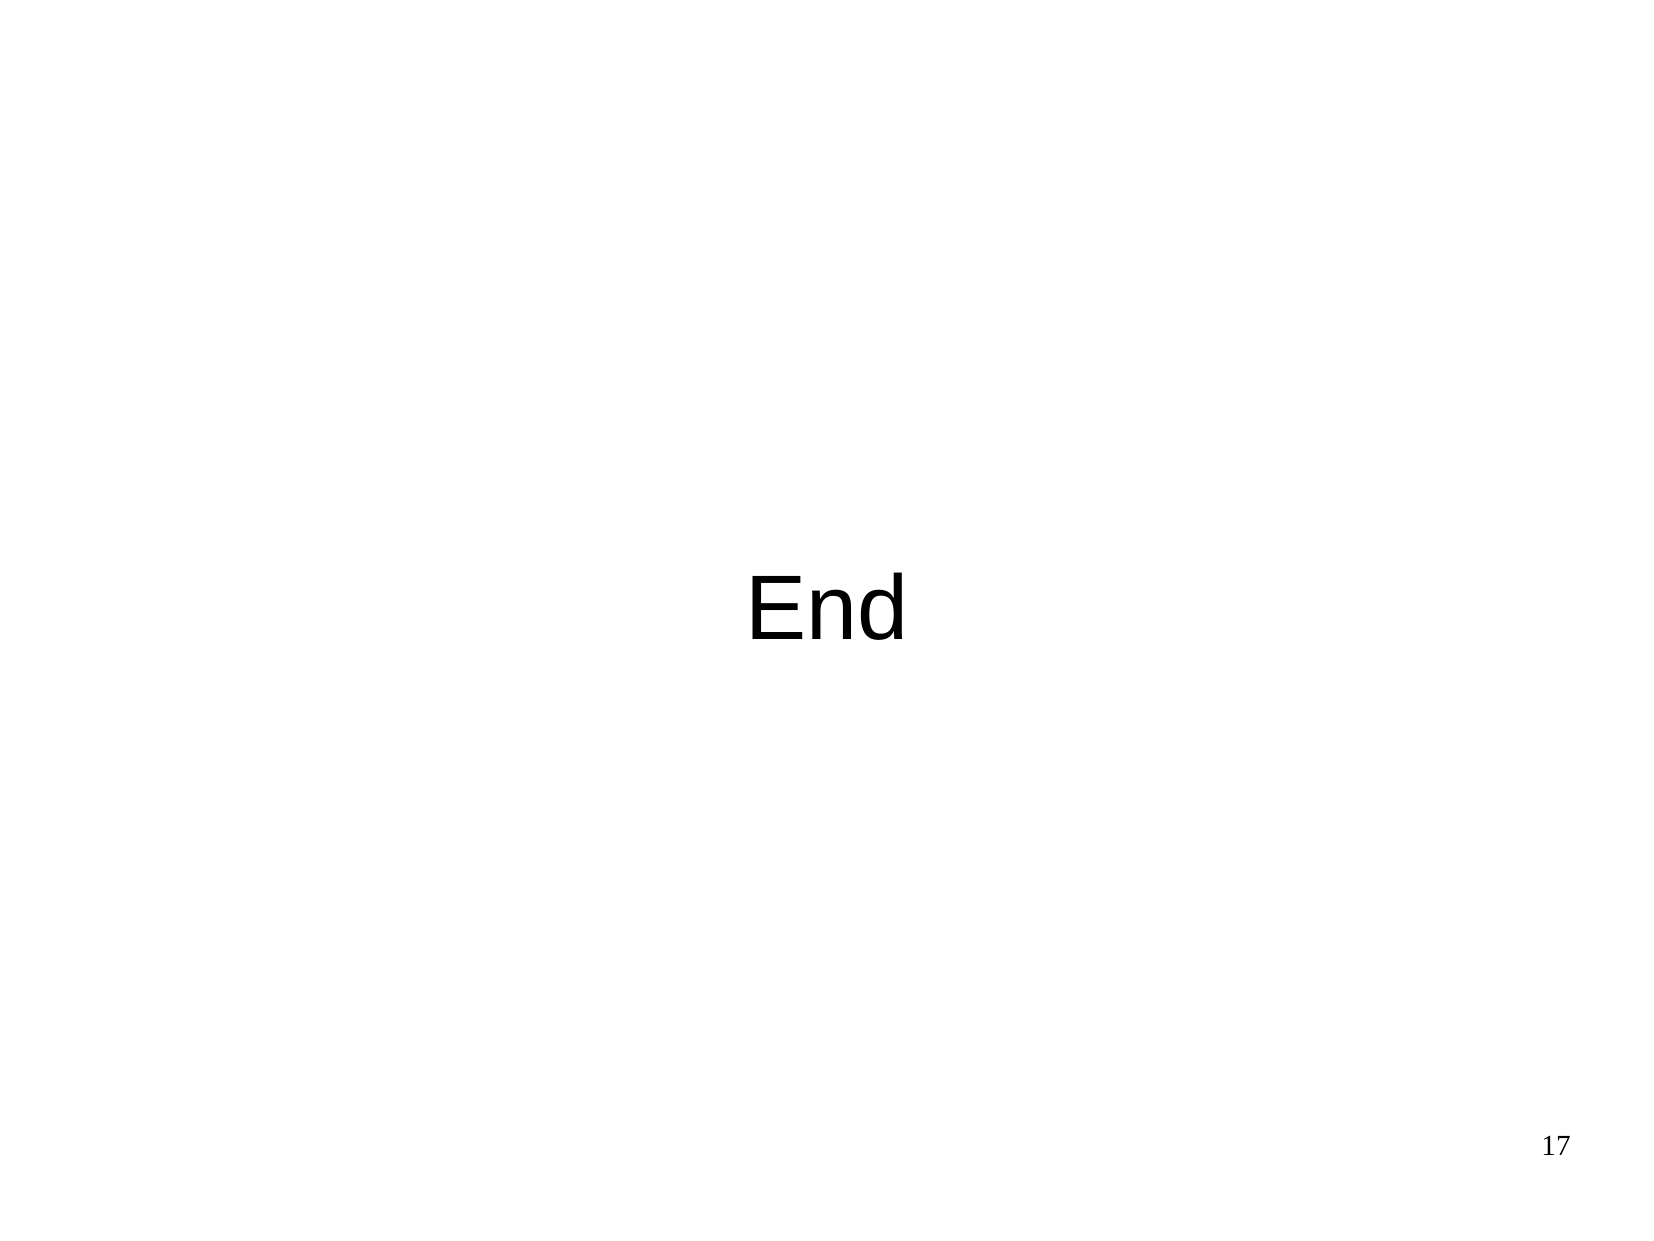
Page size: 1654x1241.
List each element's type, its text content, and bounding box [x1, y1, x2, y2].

title End [82, 504, 1571, 712]
